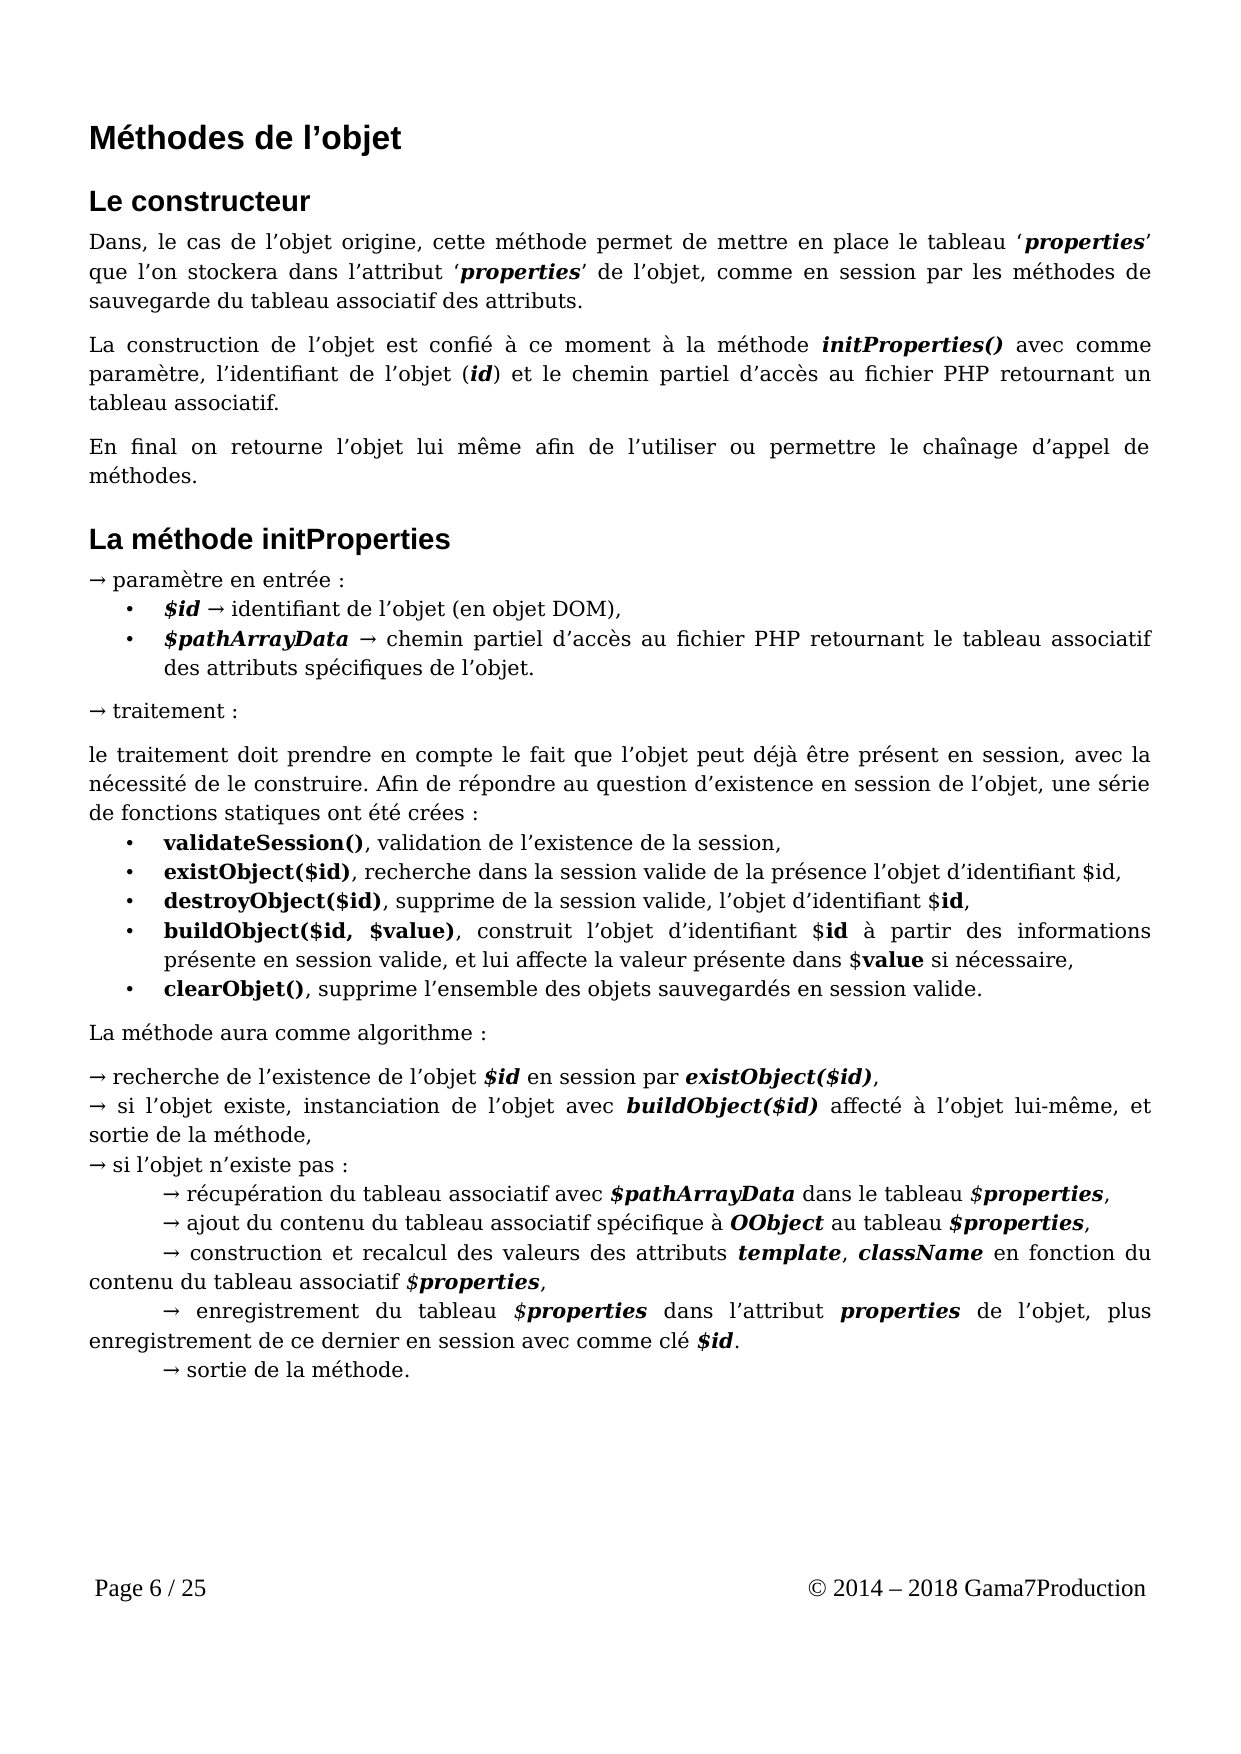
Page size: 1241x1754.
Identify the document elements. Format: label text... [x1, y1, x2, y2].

text La construction de l’objet est confié à ce moment à la méthode initProperties() avec comme paramètre, l’identifiant de l’objet (id) et le chemin partiel d’accès au fichier PHP retournant un tableau associatif. [88, 332, 1152, 415]
text → sortie de la méthode. [88, 1358, 1152, 1382]
text → recherche de l’existence de l’objet $id en session par existObject($id), [88, 1065, 1152, 1089]
list validateSession(), validation de l’existence de la session, [126, 830, 1152, 855]
text → si l’objet n’existe pas : [88, 1153, 1152, 1177]
text le traitement doit prendre en compte le fait que l’objet peut déjà être présent en session, avec la nécessité de le construire. Afin de répondre au question d’existence en session de l’objet, une série de fonctions statiques ont été crées : [88, 743, 1152, 826]
text → ajout du contenu du tableau associatif spécifique à OObject au tableau $properties, [88, 1211, 1152, 1236]
list clearObjet(), supprime l’ensemble des objets sauvegardés en session valide. [126, 977, 1152, 1002]
list buildObject($id, $value), construit l’objet d’identifiant $id à partir des informations présente en session valide, et lui affecte la valeur présente dans $value si nécessaire, [126, 918, 1152, 972]
text → enregistrement du tableau $properties dans l’attribut properties de l’objet, plus enregistrement de ce dernier en session avec comme clé $id. [88, 1299, 1152, 1353]
text La méthode aura comme algorithme : [88, 1021, 1152, 1046]
list $id → identifiant de l’objet (en objet DOM), [126, 597, 1152, 622]
text → construction et recalcul des valeurs des attributs template, className en fonction du contenu du tableau associatif $properties, [88, 1240, 1152, 1294]
text → si l’objet existe, instanciation de l’objet avec buildObject($id) affecté à l’objet lui-même, et sortie de la méthode, [88, 1094, 1152, 1148]
subtitle Méthodes de l’objet [88, 118, 1152, 157]
text Dans, le cas de l’objet origine, cette méthode permet de mettre en place le tableau ‘properties’ que l’on stockera dans l’attribut ‘properties’ de l’objet, comme en session par les méthodes de sauvegarde du tableau associatif des attributs. [88, 230, 1152, 313]
subtitle Le constructeur [88, 184, 1152, 218]
text → traitement : [88, 699, 1152, 724]
text En final on retourne l’objet lui même afin de l’utiliser ou permettre le chaînage d’appel de méthodes. [88, 435, 1152, 488]
subtitle La méthode initProperties [88, 522, 1152, 556]
list $pathArrayData → chemin partiel d’accès au fichier PHP retournant le tableau associatif des attributs spécifiques de l’objet. [126, 627, 1152, 680]
list destroyObject($id), supprime de la session valide, l’objet d’identifiant $id, [126, 889, 1152, 914]
list existObject($id), recherche dans la session valide de la présence l’objet d’identifiant $id, [126, 860, 1152, 884]
text → paramètre en entrée : [88, 568, 1152, 592]
text → récupération du tableau associatif avec $pathArrayData dans le tableau $properties, [88, 1182, 1152, 1206]
